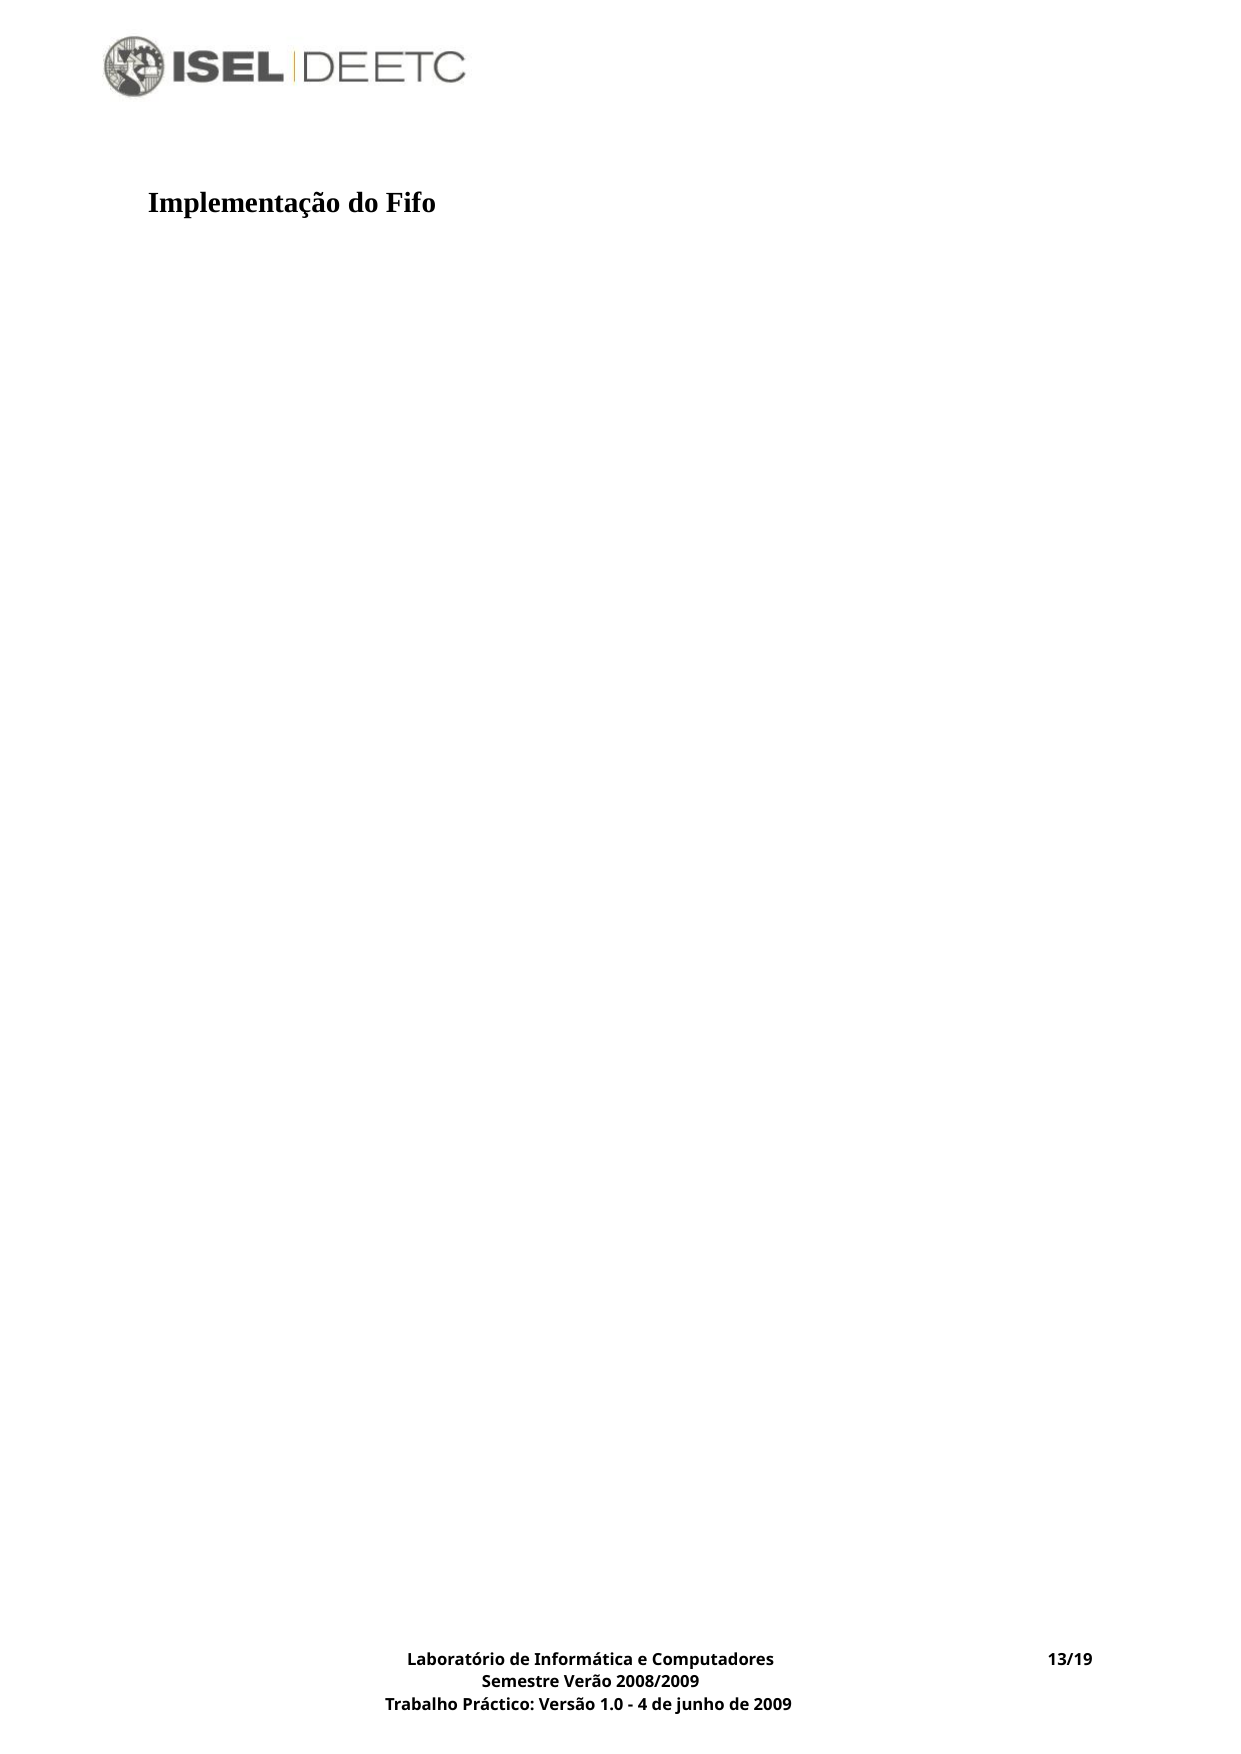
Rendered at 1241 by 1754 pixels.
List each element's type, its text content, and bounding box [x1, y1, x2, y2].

subtitle Implementação do Fifo [88, 185, 1152, 219]
picture [94, 21, 496, 122]
